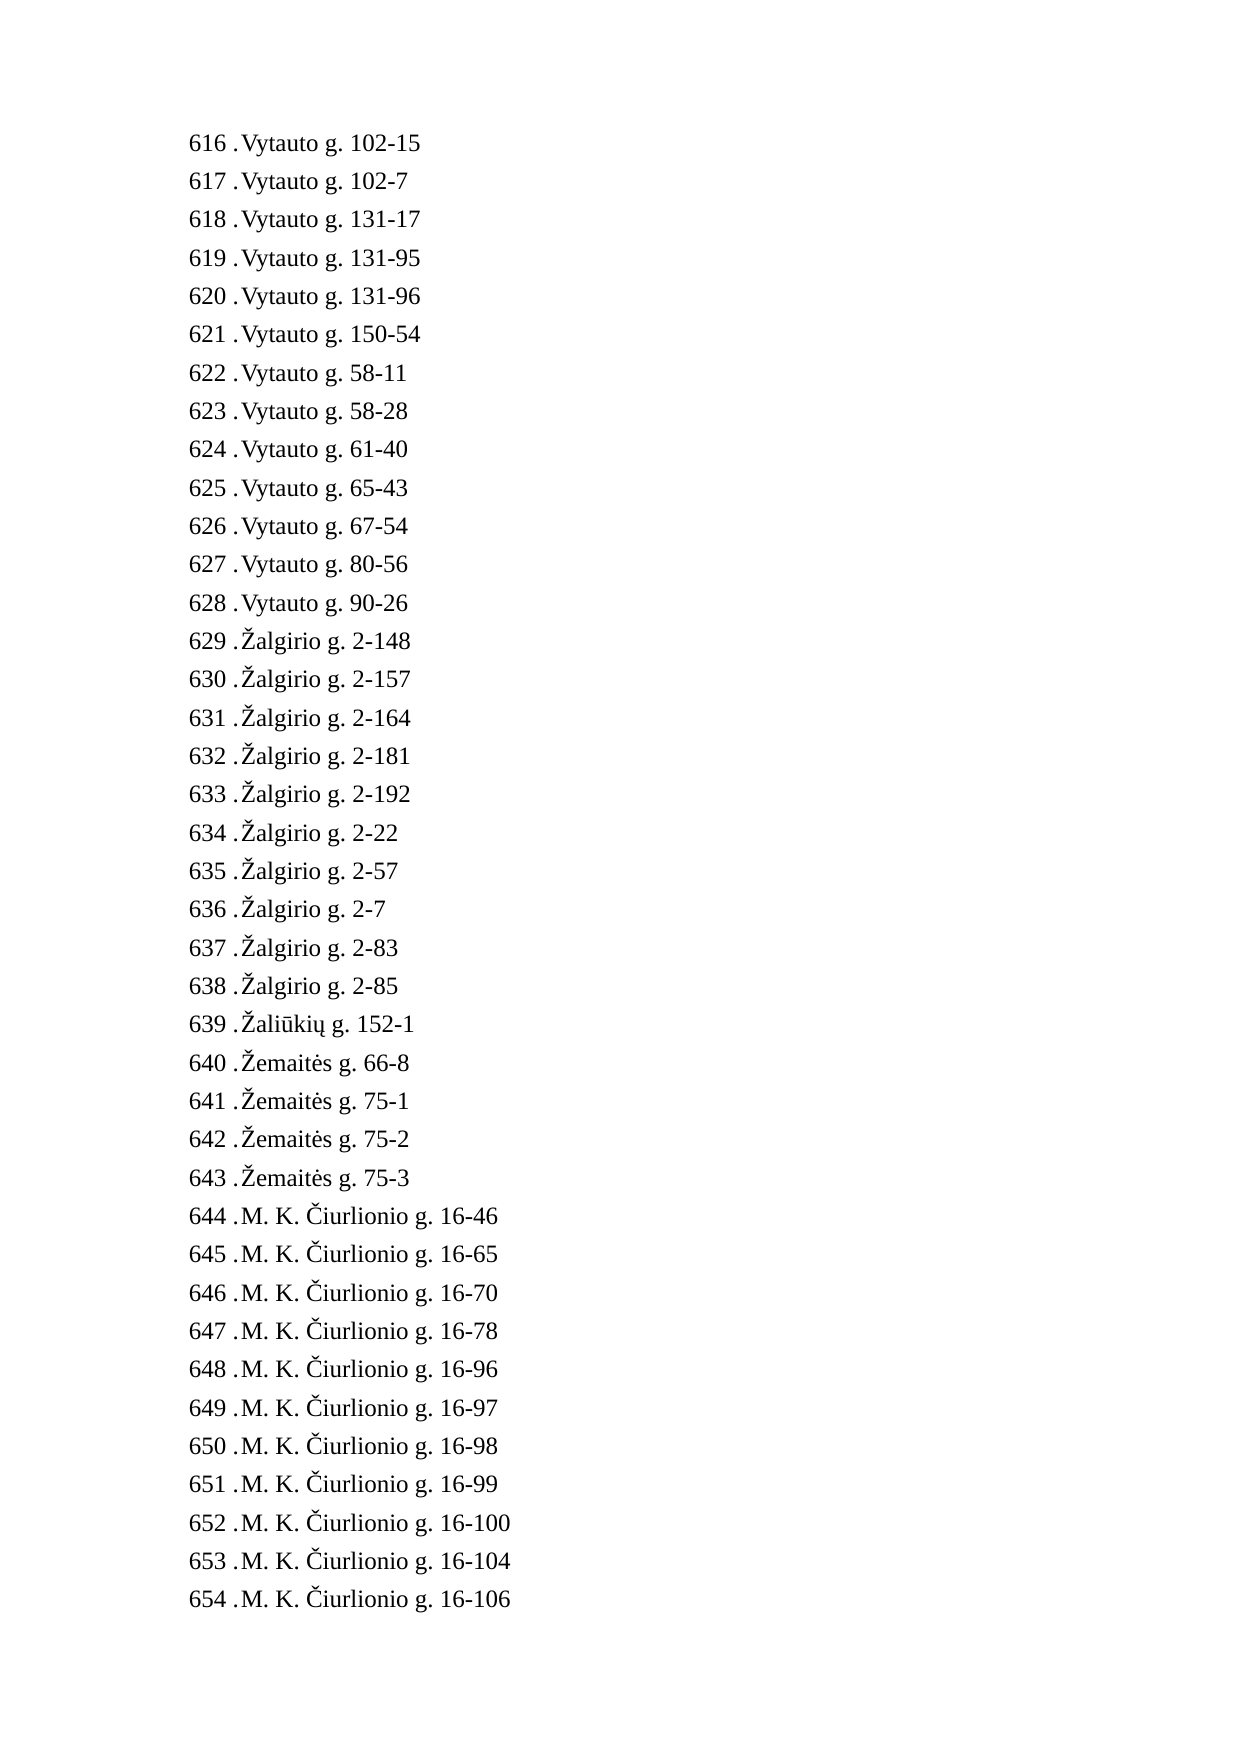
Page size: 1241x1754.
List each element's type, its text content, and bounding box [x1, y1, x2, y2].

table_cell M. K. Čiurlionio g. 16-46 [238, 1191, 612, 1230]
table_cell Vytauto g. 131-95 [238, 233, 612, 271]
table_cell 648 [180, 1345, 229, 1383]
table_cell [612, 501, 617, 540]
table_cell [612, 846, 617, 885]
table_cell [612, 1421, 617, 1460]
table_cell . [229, 693, 237, 731]
table_cell . [229, 885, 237, 923]
table_cell 653 [180, 1536, 229, 1575]
table_cell [612, 1076, 617, 1115]
table_cell 619 [180, 233, 229, 271]
table_cell 651 [180, 1460, 229, 1498]
table_cell M. K. Čiurlionio g. 16-65 [238, 1230, 612, 1268]
table_cell 625 [180, 463, 229, 501]
table_cell Žemaitės g. 66-8 [238, 1038, 612, 1076]
table_cell 618 [180, 195, 229, 233]
table_cell Žalgirio g. 2-157 [238, 655, 612, 693]
table_cell [612, 808, 617, 846]
table_cell M. K. Čiurlionio g. 16-99 [238, 1460, 612, 1498]
table_cell . [229, 923, 237, 961]
table_cell [612, 1498, 617, 1536]
table_cell [612, 961, 617, 1000]
table_cell 622 [180, 348, 229, 386]
table_cell . [229, 770, 237, 808]
table_cell . [229, 1575, 237, 1613]
table_cell [612, 1115, 617, 1153]
table_cell [612, 770, 617, 808]
table_cell . [229, 846, 237, 885]
table_cell 645 [180, 1230, 229, 1268]
table_cell M. K. Čiurlionio g. 16-78 [238, 1306, 612, 1345]
table_cell . [229, 1038, 237, 1076]
table_cell Vytauto g. 150-54 [238, 310, 612, 348]
table_cell Vytauto g. 131-17 [238, 195, 612, 233]
table_cell Žalgirio g. 2-192 [238, 770, 612, 808]
table_cell . [229, 156, 237, 195]
table_cell Žalgirio g. 2-57 [238, 846, 612, 885]
table_cell . [229, 1268, 237, 1306]
table_cell Žalgirio g. 2-148 [238, 616, 612, 655]
table_cell 628 [180, 578, 229, 616]
table_cell 650 [180, 1421, 229, 1460]
table_cell . [229, 1498, 237, 1536]
table_cell 634 [180, 808, 229, 846]
table_cell [612, 386, 617, 425]
table_cell . [229, 1076, 237, 1115]
table_cell [612, 731, 617, 770]
table_cell . [229, 1230, 237, 1268]
table_cell 626 [180, 501, 229, 540]
table_cell 643 [180, 1153, 229, 1191]
table_cell . [229, 961, 237, 1000]
table_cell . [229, 463, 237, 501]
table_cell [612, 1460, 617, 1498]
table_cell 647 [180, 1306, 229, 1345]
table_cell . [229, 1115, 237, 1153]
table_cell . [229, 195, 237, 233]
table_cell Žalgirio g. 2-164 [238, 693, 612, 731]
table_cell 635 [180, 846, 229, 885]
table_cell . [229, 808, 237, 846]
table_cell . [229, 578, 237, 616]
table_cell 638 [180, 961, 229, 1000]
table_cell 640 [180, 1038, 229, 1076]
table_cell 641 [180, 1076, 229, 1115]
table_cell M. K. Čiurlionio g. 16-96 [238, 1345, 612, 1383]
table_cell [612, 348, 617, 386]
table_cell . [229, 1421, 237, 1460]
table_cell . [229, 233, 237, 271]
table_cell [612, 1191, 617, 1230]
table_cell [612, 118, 617, 156]
table_cell M. K. Čiurlionio g. 16-104 [238, 1536, 612, 1575]
table_cell Žalgirio g. 2-22 [238, 808, 612, 846]
table_cell 649 [180, 1383, 229, 1421]
table_cell Vytauto g. 61-40 [238, 425, 612, 463]
table_cell Žalgirio g. 2-83 [238, 923, 612, 961]
table_cell M. K. Čiurlionio g. 16-97 [238, 1383, 612, 1421]
table_cell 617 [180, 156, 229, 195]
table_cell Žemaitės g. 75-2 [238, 1115, 612, 1153]
table_cell . [229, 501, 237, 540]
table_cell [612, 578, 617, 616]
table_cell 642 [180, 1115, 229, 1153]
table_cell 646 [180, 1268, 229, 1306]
table_cell M. K. Čiurlionio g. 16-98 [238, 1421, 612, 1460]
table_cell . [229, 1536, 237, 1575]
table_cell Vytauto g. 102-15 [238, 118, 612, 156]
table_cell Vytauto g. 80-56 [238, 540, 612, 578]
table_cell . [229, 1306, 237, 1345]
table_cell . [229, 348, 237, 386]
table_cell [612, 693, 617, 731]
table_cell [612, 425, 617, 463]
table_cell [612, 923, 617, 961]
table_cell 636 [180, 885, 229, 923]
table_cell . [229, 1460, 237, 1498]
table_cell 654 [180, 1575, 229, 1613]
table_cell [612, 1536, 617, 1575]
table_cell [612, 655, 617, 693]
table_cell . [229, 271, 237, 310]
table_cell 624 [180, 425, 229, 463]
table_cell 644 [180, 1191, 229, 1230]
table_cell [612, 195, 617, 233]
table_cell 630 [180, 655, 229, 693]
table_cell [612, 1345, 617, 1383]
table_cell . [229, 616, 237, 655]
table_cell [612, 1306, 617, 1345]
table_cell 632 [180, 731, 229, 770]
table_cell [612, 1153, 617, 1191]
table_cell M. K. Čiurlionio g. 16-70 [238, 1268, 612, 1306]
table_cell [612, 540, 617, 578]
table_cell 639 [180, 1000, 229, 1038]
table_cell [612, 233, 617, 271]
table_cell 637 [180, 923, 229, 961]
table_cell [612, 1575, 617, 1613]
table_cell Vytauto g. 58-28 [238, 386, 612, 425]
table_cell . [229, 425, 237, 463]
table_cell Žalgirio g. 2-7 [238, 885, 612, 923]
table_cell [612, 616, 617, 655]
table_cell Žemaitės g. 75-3 [238, 1153, 612, 1191]
table_cell [612, 463, 617, 501]
table_cell Vytauto g. 58-11 [238, 348, 612, 386]
table_cell [612, 310, 617, 348]
table_cell [612, 1268, 617, 1306]
table_cell M. K. Čiurlionio g. 16-106 [238, 1575, 612, 1613]
table_cell Žemaitės g. 75-1 [238, 1076, 612, 1115]
table_cell 633 [180, 770, 229, 808]
table_cell . [229, 1191, 237, 1230]
table_cell Vytauto g. 102-7 [238, 156, 612, 195]
table_cell . [229, 386, 237, 425]
table_cell . [229, 1153, 237, 1191]
table_cell 623 [180, 386, 229, 425]
table_cell . [229, 118, 237, 156]
table_cell . [229, 1383, 237, 1421]
table_cell 620 [180, 271, 229, 310]
table_cell [612, 156, 617, 195]
table_cell 629 [180, 616, 229, 655]
table_cell Vytauto g. 131-96 [238, 271, 612, 310]
table_cell [612, 1038, 617, 1076]
table_cell . [229, 655, 237, 693]
table_cell 627 [180, 540, 229, 578]
table_cell Vytauto g. 90-26 [238, 578, 612, 616]
table_cell Žalgirio g. 2-85 [238, 961, 612, 1000]
table_cell . [229, 731, 237, 770]
table_cell Žaliūkių g. 152-1 [238, 1000, 612, 1038]
table_cell [612, 885, 617, 923]
table_cell 652 [180, 1498, 229, 1536]
table_cell 616 [180, 118, 229, 156]
table_cell . [229, 540, 237, 578]
table_cell 631 [180, 693, 229, 731]
table_cell [612, 1000, 617, 1038]
table_cell [612, 271, 617, 310]
table_cell Žalgirio g. 2-181 [238, 731, 612, 770]
table_cell Vytauto g. 65-43 [238, 463, 612, 501]
table_cell [612, 1230, 617, 1268]
table_cell Vytauto g. 67-54 [238, 501, 612, 540]
table_cell . [229, 1000, 237, 1038]
table_cell 621 [180, 310, 229, 348]
table_cell M. K. Čiurlionio g. 16-100 [238, 1498, 612, 1536]
table_cell . [229, 1345, 237, 1383]
table_cell [612, 1383, 617, 1421]
table_cell . [229, 310, 237, 348]
